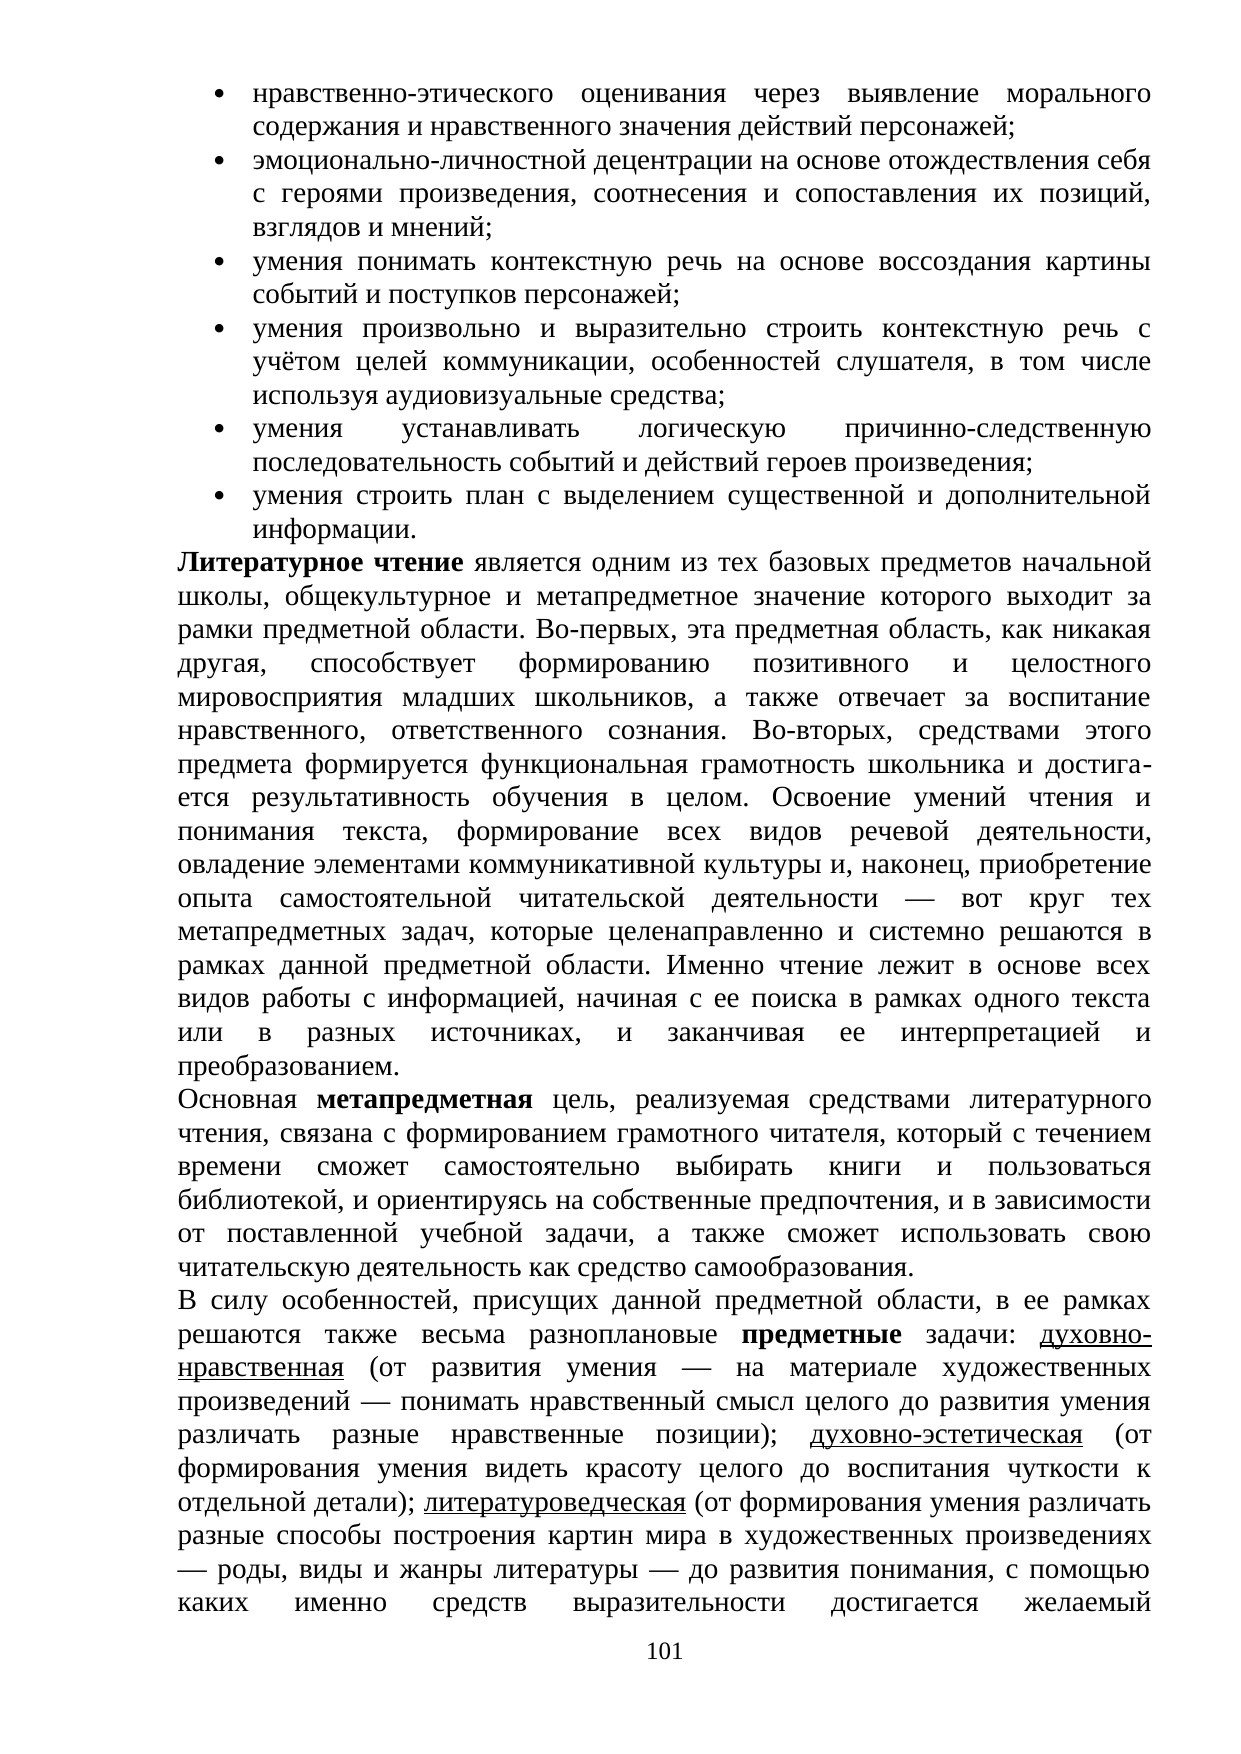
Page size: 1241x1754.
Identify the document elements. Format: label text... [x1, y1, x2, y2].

text Литературное чтение является одним из тех базовых предме­тов начальной школы, общекультурное и метапредметное значе­ние которого выходит за рамки предметной области. Во-первых, эта предметная область, как никакая другая, способствует фор­мированию позитивного и целостного мировосприятия младших школьников, а также отвечает за воспитание нравственного, от­ветственного сознания. Во-вторых, средствами этого предмета формируется функциональная грамотность школьника и достига­ется результативность обучения в целом. Освоение умений чтения и понимания текста, формирование всех видов речевой деятель­ности, овладение элементами коммуникативной культуры и, нако­нец, приобретение опыта самостоятельной читательской деятель­ности — вот круг тех метапредметных задач, которые целенаправ­ленно и системно решаются в рамках данной предметной области. Именно чтение лежит в основе всех видов работы с информацией, начиная с ее поиска в рамках одного текста или в разных источ­никах, и заканчивая ее интерпретацией и преобразованием. [177, 544, 1152, 1081]
list умения устанавливать логическую причинно-следственную последовательность событий и действий героев произведения; [215, 410, 1152, 477]
list умения понимать контекстную речь на основе воссоздания картины событий и поступков персонажей; [215, 243, 1152, 310]
text Основная метапредметная цель, реализуемая средствами лите­ратурного чтения, связана с формированием грамотного читате­ля, который с течением времени сможет самостоятельно выбирать книги и пользоваться библиотекой, и ориентируясь на собствен­ные предпочтения, и в зависимости от поставленной учебной за­дачи, а также сможет использовать свою читательскую деятель­ность как средство самообразования. [177, 1081, 1152, 1282]
list эмоционально-личностной децентрации на основе отождествления себя с героями произведения, соотнесения и сопоставления их позиций, взглядов и мнений; [215, 142, 1152, 243]
text В силу особенностей, присущих данной предметной области, в ее рамках решаются также весьма разноплановые предметные за­дачи: духовно-нравственная (от развития умения — на материале художественных произведений — понимать нравственный смысл целого до развития умения различать разные нравственные по­зиции); духовно-эстетическая (от формирования умения видеть красоту целого до воспитания чуткости к отдельной детали); ли­тературоведческая (от формирования умения различать разные способы построения картин мира в художественных произведени­ях — роды, виды и жанры литературы — до развития понимания, с помощью каких именно средств выразительности достигается желаемый [177, 1282, 1152, 1618]
list умения произвольно и выразительно строить контекстную речь с учётом целей коммуникации, особенностей слушателя, в том числе используя аудиовизуальные средства; [215, 310, 1152, 410]
list нравственно-этического оценивания через выявление морального содержания и нравственного значения действий персонажей; [215, 75, 1152, 142]
list умения строить план с выделением существенной и дополнительной информации. [215, 477, 1152, 544]
